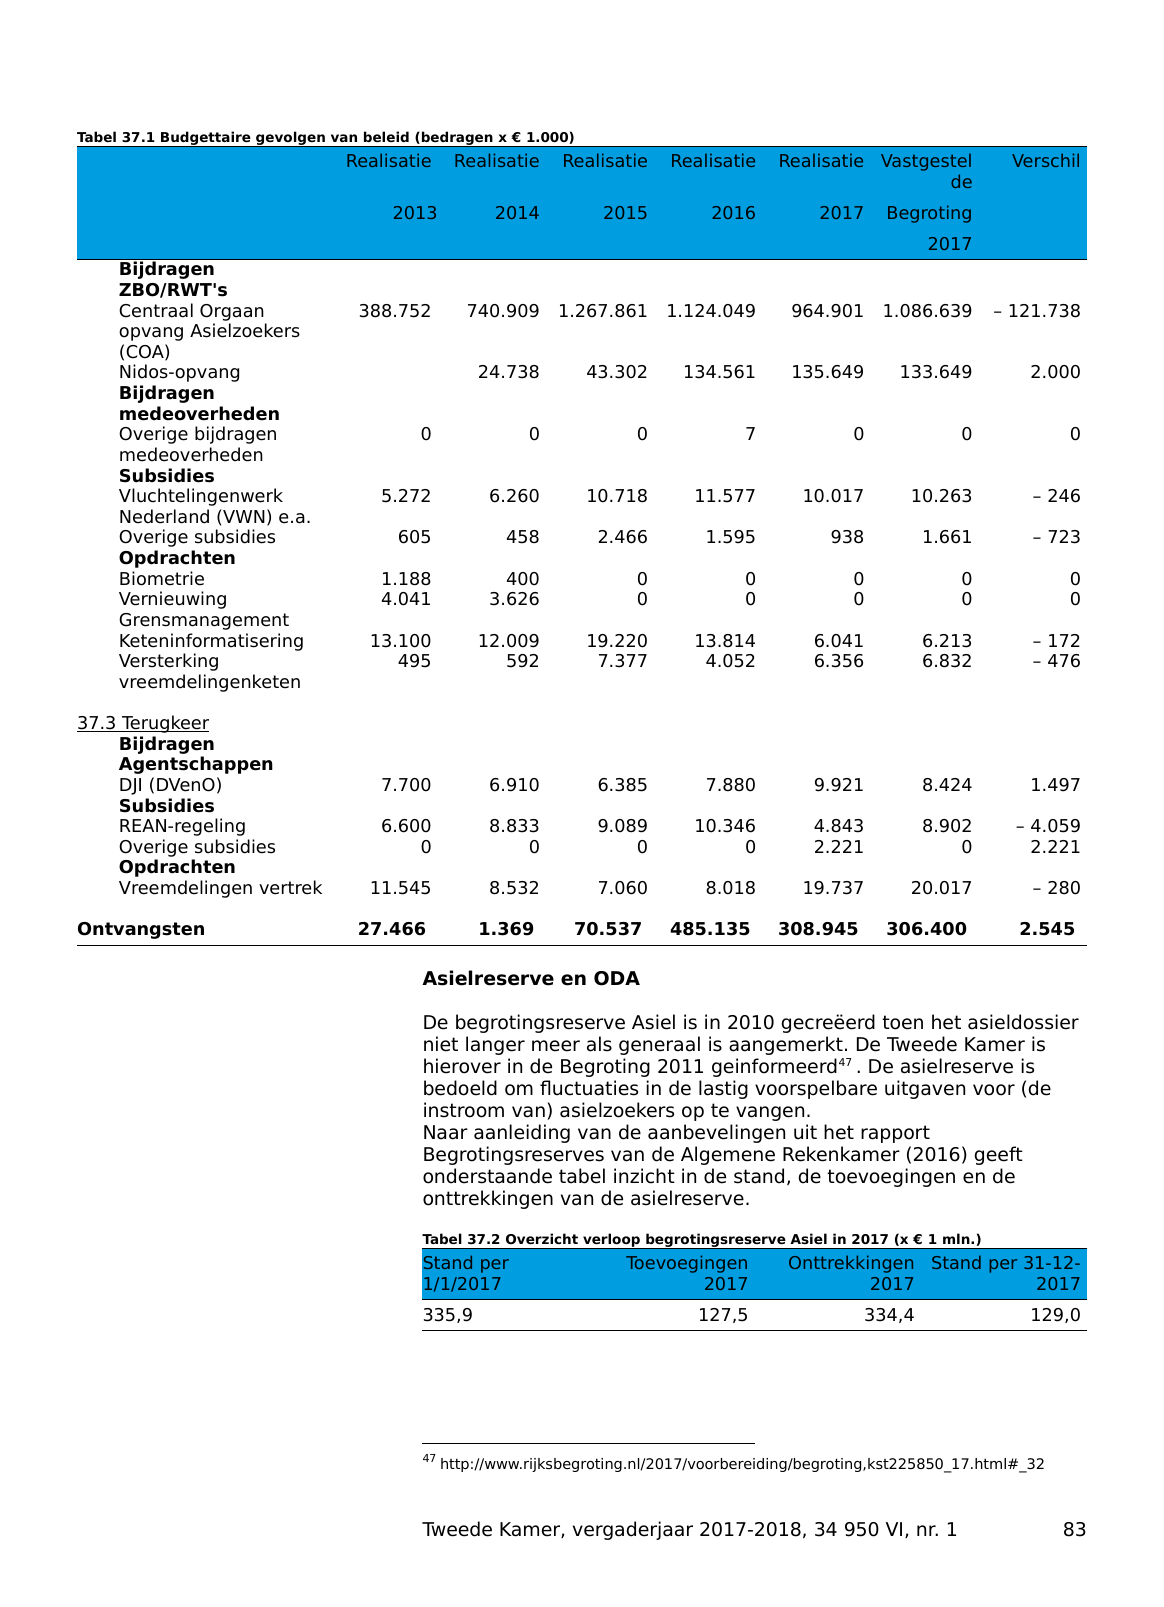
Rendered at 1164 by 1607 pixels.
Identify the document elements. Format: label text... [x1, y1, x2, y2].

table_cell – 280 [978, 878, 1087, 899]
subtitle Asielreserve en ODA [422, 968, 1087, 990]
table_cell – 121.738 [978, 301, 1087, 362]
table_cell [762, 383, 870, 424]
table_cell [77, 466, 113, 486]
table_cell [77, 837, 113, 857]
table_cell [329, 899, 437, 919]
table_cell 9.921 [762, 775, 870, 796]
table_cell [329, 466, 437, 486]
table_cell 0 [978, 424, 1087, 466]
table_cell 0 [546, 589, 654, 631]
table_cell 0 [654, 589, 762, 631]
table_cell [77, 734, 113, 775]
table_cell [438, 899, 546, 919]
table_cell 0 [762, 589, 870, 631]
table_cell 1.124.049 [654, 301, 762, 362]
table_cell 2017 [870, 228, 978, 259]
table_cell 0 [762, 569, 870, 589]
table_cell 0 [978, 589, 1087, 631]
table_cell Subsidies [113, 796, 329, 816]
table_cell [978, 693, 1087, 713]
table_cell 4.843 [762, 816, 870, 837]
table_cell 12.009 [438, 631, 546, 651]
table_cell [762, 260, 870, 301]
table_cell [438, 260, 546, 301]
table_cell 0 [546, 424, 654, 466]
table_cell 400 [438, 569, 546, 589]
table_cell Opdrachten [113, 548, 329, 569]
table_cell [654, 734, 762, 775]
table_cell [762, 899, 870, 919]
table_cell [546, 466, 654, 486]
table_cell [654, 693, 762, 713]
table_cell 0 [329, 837, 437, 857]
table_cell [654, 899, 762, 919]
table_cell [329, 228, 437, 259]
table_cell 0 [438, 837, 546, 857]
text Naar aanleiding van de aanbevelingen uit het rapport Begrotingsreserves van de Algemene Rekenkamer (2016) geeft onderstaande tabel inzicht in de stand, de toevoegingen en de onttrekkingen van de asielreserve. [422, 1122, 1087, 1210]
table_cell 2.545 [978, 919, 1087, 945]
table_cell Ontvangsten [77, 919, 329, 945]
table_cell [978, 796, 1087, 816]
table_cell Realisatie [329, 147, 437, 197]
table_cell [329, 734, 437, 775]
table_cell 2015 [546, 197, 654, 228]
table_cell [978, 228, 1087, 259]
table_cell 134.561 [654, 363, 762, 383]
table_cell 605 [329, 528, 437, 548]
table_cell [77, 147, 113, 197]
table_cell 6.041 [762, 631, 870, 651]
table_cell 7.880 [654, 775, 762, 796]
table_cell 1.369 [438, 919, 546, 945]
table_cell Realisatie [762, 147, 870, 197]
table_cell Realisatie [546, 147, 654, 197]
table_cell [762, 466, 870, 486]
table_cell 0 [870, 569, 978, 589]
table_cell 1.267.861 [546, 301, 654, 362]
table_cell 11.577 [654, 486, 762, 527]
table_cell [438, 228, 546, 259]
table_cell 388.752 [329, 301, 437, 362]
table_cell [113, 147, 329, 197]
table_cell 8.833 [438, 816, 546, 837]
table_cell 135.649 [762, 363, 870, 383]
table_cell 938 [762, 528, 870, 548]
table_cell [870, 693, 978, 713]
table_cell [77, 651, 113, 692]
table_cell Overige subsidies [113, 837, 329, 857]
table_cell [978, 548, 1087, 569]
table_cell [762, 228, 870, 259]
table_cell [329, 383, 437, 424]
table_cell Realisatie [438, 147, 546, 197]
table_cell Centraal Orgaan opvang Asielzoekers (COA) [113, 301, 329, 362]
table_cell Keteninformatisering [113, 631, 329, 651]
table_cell 0 [978, 569, 1087, 589]
table_header Tabel 37.1 Budgettaire gevolgen van beleid (bedragen x € 1.000) [77, 130, 1087, 146]
table_cell 8.532 [438, 878, 546, 899]
table_cell 27.466 [329, 919, 437, 945]
table_cell 592 [438, 651, 546, 692]
table_cell [546, 858, 654, 878]
table_cell 458 [438, 528, 546, 548]
table_cell 43.302 [546, 363, 654, 383]
table_cell [762, 858, 870, 878]
table_cell [978, 466, 1087, 486]
table_cell [329, 858, 437, 878]
table_cell 308.945 [762, 919, 870, 945]
table_cell Biometrie [113, 569, 329, 589]
table_cell 335,9 [422, 1300, 588, 1330]
table_cell [546, 734, 654, 775]
table_cell 10.263 [870, 486, 978, 527]
table_cell 334,4 [754, 1300, 921, 1330]
table_cell 0 [654, 569, 762, 589]
table_cell [77, 548, 113, 569]
table_cell [978, 858, 1087, 878]
table_cell [870, 548, 978, 569]
table_cell 6.356 [762, 651, 870, 692]
table_cell Realisatie [654, 147, 762, 197]
table_cell Begroting [870, 197, 978, 228]
table_cell – 246 [978, 486, 1087, 527]
table_cell 2013 [329, 197, 437, 228]
table_cell 127,5 [588, 1300, 754, 1330]
table_cell Versterking vreemdelingenketen [113, 651, 329, 692]
table_cell – 4.059 [978, 816, 1087, 837]
table_cell 2016 [654, 197, 762, 228]
table_cell Subsidies [113, 466, 329, 486]
text De begrotingsreserve Asiel is in 2010 gecreëerd toen het asieldossier niet langer meer als generaal is aangemerkt. De Tweede Kamer is hierover in de Begroting 2011 geinformeerd. De asielreserve is bedoeld om fluctuaties in de lastig voorspelbare uitgaven voor (de instroom van) asielzoekers op te vangen. [422, 1012, 1087, 1122]
table_cell DJI (DVenO) [113, 775, 329, 796]
table_cell [870, 796, 978, 816]
table_cell [77, 383, 113, 424]
table_cell [978, 383, 1087, 424]
table_cell [77, 693, 113, 713]
table_cell REAN-regeling [113, 816, 329, 837]
table_cell 1.497 [978, 775, 1087, 796]
table_cell [546, 383, 654, 424]
table_cell Stand per 1/1/2017 [422, 1249, 588, 1299]
table_cell [762, 548, 870, 569]
table_cell 3.626 [438, 589, 546, 631]
table_cell 0 [870, 589, 978, 631]
table_cell 1.595 [654, 528, 762, 548]
table_cell Overige bijdragen medeoverheden [113, 424, 329, 466]
table_cell 1.086.639 [870, 301, 978, 362]
table_cell 6.910 [438, 775, 546, 796]
table_cell [654, 548, 762, 569]
table_cell 0 [438, 424, 546, 466]
table_cell 10.017 [762, 486, 870, 527]
table_cell [978, 734, 1087, 775]
table_cell Bijdragen Agentschappen [113, 734, 329, 775]
table_cell 306.400 [870, 919, 978, 945]
table_cell [329, 796, 437, 816]
table_cell 6.260 [438, 486, 546, 527]
table_cell [77, 260, 113, 301]
table_cell 740.909 [438, 301, 546, 362]
table_cell [654, 383, 762, 424]
table_cell 129,0 [921, 1300, 1087, 1330]
table_cell [438, 858, 546, 878]
table_cell 133.649 [870, 363, 978, 383]
table_cell 11.545 [329, 878, 437, 899]
table_cell [546, 796, 654, 816]
table_cell [438, 734, 546, 775]
table_cell [113, 899, 329, 919]
table_cell Vreemdelingen vertrek [113, 878, 329, 899]
table_cell [870, 858, 978, 878]
table_cell 9.089 [546, 816, 654, 837]
table_cell [438, 796, 546, 816]
table_cell Bijdragen ZBO/RWT's [113, 260, 329, 301]
table_cell Verschil [978, 147, 1087, 197]
table_cell [77, 878, 113, 899]
table_cell [77, 589, 113, 631]
table_cell [546, 899, 654, 919]
table_cell [77, 424, 113, 466]
table_cell 2.221 [762, 837, 870, 857]
table_cell 0 [329, 424, 437, 466]
table_cell 0 [870, 837, 978, 857]
table_cell 70.537 [546, 919, 654, 945]
table_cell 2.000 [978, 363, 1087, 383]
table_cell 2014 [438, 197, 546, 228]
table_cell [77, 301, 113, 362]
table_cell 20.017 [870, 878, 978, 899]
table_cell – 172 [978, 631, 1087, 651]
table_cell 7.377 [546, 651, 654, 692]
table_cell [113, 693, 329, 713]
table_cell [546, 693, 654, 713]
table_cell [77, 796, 113, 816]
table_cell [329, 548, 437, 569]
table_cell Vluchtelingenwerk Nederland (VWN) e.a. [113, 486, 329, 527]
table_cell [654, 260, 762, 301]
table_cell [762, 693, 870, 713]
table_cell Nidos-opvang [113, 363, 329, 383]
table_cell Vastgestelde [870, 147, 978, 197]
table_cell Toevoegingen 2017 [588, 1249, 754, 1299]
table_cell [438, 383, 546, 424]
table_cell 7.060 [546, 878, 654, 899]
table_cell 2017 [762, 197, 870, 228]
table_cell 2.221 [978, 837, 1087, 857]
table_cell [870, 734, 978, 775]
table_cell 0 [546, 569, 654, 589]
table_cell [978, 197, 1087, 228]
table_cell [870, 466, 978, 486]
table_cell [77, 858, 113, 878]
table_cell 19.737 [762, 878, 870, 899]
table_cell 6.600 [329, 816, 437, 837]
table_cell [978, 260, 1087, 301]
table_cell [870, 383, 978, 424]
table_cell 1.188 [329, 569, 437, 589]
table_cell 13.100 [329, 631, 437, 651]
table_cell 8.018 [654, 878, 762, 899]
table_cell 19.220 [546, 631, 654, 651]
table_cell 1.661 [870, 528, 978, 548]
table_cell [762, 796, 870, 816]
table_cell – 476 [978, 651, 1087, 692]
table_cell 37.3 Terugkeer [77, 713, 1087, 734]
table_cell [654, 466, 762, 486]
table_cell Onttrekkingen 2017 [754, 1249, 921, 1299]
table_cell [77, 631, 113, 651]
table_cell 24.738 [438, 363, 546, 383]
table_cell 0 [762, 424, 870, 466]
table_cell 0 [870, 424, 978, 466]
table_cell [654, 796, 762, 816]
table_cell 6.832 [870, 651, 978, 692]
table_cell 10.346 [654, 816, 762, 837]
table_cell [438, 466, 546, 486]
table_cell [77, 363, 113, 383]
table_cell [77, 899, 113, 919]
table_cell 7 [654, 424, 762, 466]
table_cell Stand per 31-12-2017 [921, 1249, 1087, 1299]
table_cell Vernieuwing Grensmanagement [113, 589, 329, 631]
table_cell [546, 548, 654, 569]
table_cell 6.213 [870, 631, 978, 651]
table_cell [762, 734, 870, 775]
table_cell [654, 228, 762, 259]
table_cell [329, 693, 437, 713]
table_cell [870, 260, 978, 301]
table_cell [77, 486, 113, 527]
table_cell [77, 775, 113, 796]
table_cell 8.902 [870, 816, 978, 837]
table_cell [438, 548, 546, 569]
table_cell 10.718 [546, 486, 654, 527]
table_cell [546, 260, 654, 301]
table_cell 485.135 [654, 919, 762, 945]
table_cell 6.385 [546, 775, 654, 796]
table_cell [546, 228, 654, 259]
table_header Tabel 37.2 Overzicht verloop begrotingsreserve Asiel in 2017 (x € 1 mln.) [422, 1232, 1087, 1247]
table_cell Opdrachten [113, 858, 329, 878]
table_cell [978, 899, 1087, 919]
table_cell 4.041 [329, 589, 437, 631]
table_cell 5.272 [329, 486, 437, 527]
table_cell 7.700 [329, 775, 437, 796]
text http://www.rijksbegroting.nl/2017/voorbereiding/begroting,kst225850_17.html#_32 [422, 1452, 1087, 1474]
table_cell [438, 693, 546, 713]
table_cell 495 [329, 651, 437, 692]
table_cell [77, 816, 113, 837]
table_cell 964.901 [762, 301, 870, 362]
table_cell [77, 528, 113, 548]
table_cell 4.052 [654, 651, 762, 692]
table_cell [77, 569, 113, 589]
table_cell 2.466 [546, 528, 654, 548]
table_cell Bijdragen medeoverheden [113, 383, 329, 424]
table_cell [329, 260, 437, 301]
table_cell 8.424 [870, 775, 978, 796]
table_cell 0 [546, 837, 654, 857]
table_cell – 723 [978, 528, 1087, 548]
table_cell [870, 899, 978, 919]
table_cell 0 [654, 837, 762, 857]
table_cell Overige subsidies [113, 528, 329, 548]
table_cell 13.814 [654, 631, 762, 651]
table_cell [329, 363, 437, 383]
table_cell [654, 858, 762, 878]
